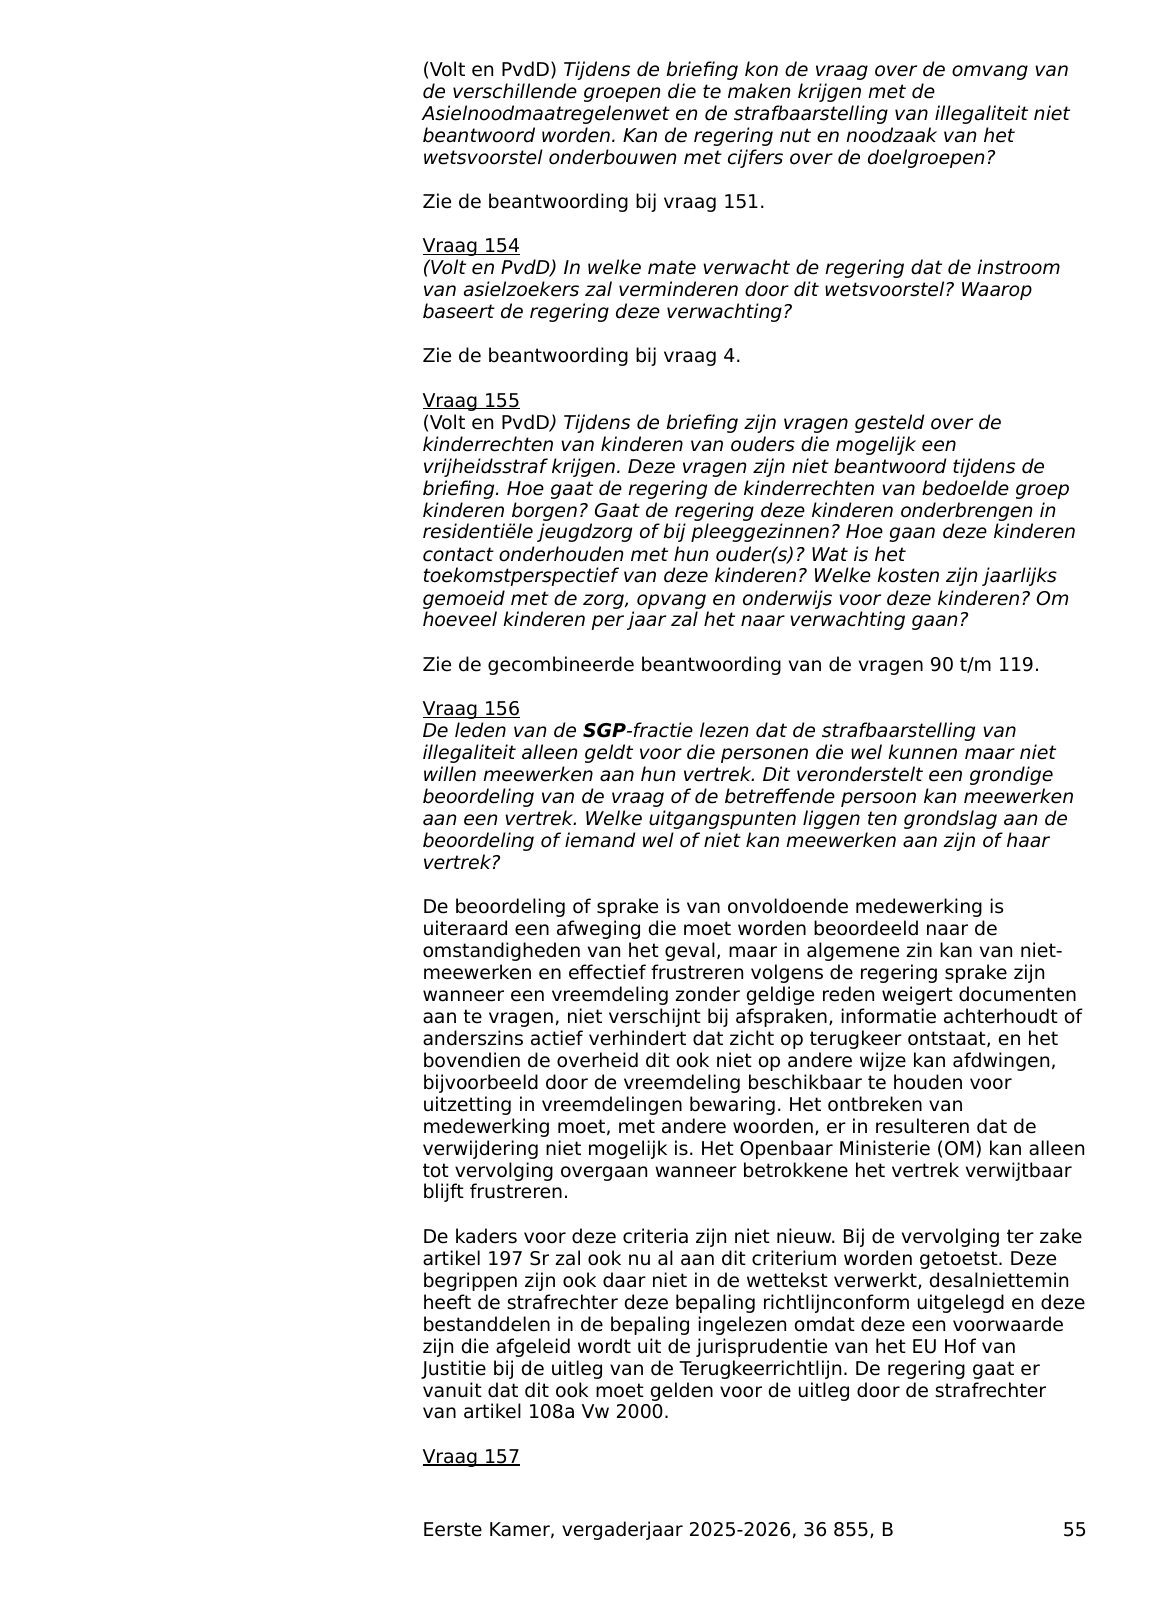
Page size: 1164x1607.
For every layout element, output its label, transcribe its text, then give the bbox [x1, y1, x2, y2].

text (Volt en PvdD) Tijdens de briefing zijn vragen gesteld over de kinderrechten van kinderen van ouders die mogelijk een vrijheidsstraf krijgen. Deze vragen zijn niet beantwoord tijdens de briefing. Hoe gaat de regering de kinderrechten van bedoelde groep kinderen borgen? Gaat de regering deze kinderen onderbrengen in residentiële jeugdzorg of bij pleeggezinnen? Hoe gaan deze kinderen contact onderhouden met hun ouder(s)? Wat is het toekomstperspectief van deze kinderen? Welke kosten zijn jaarlijks gemoeid met de zorg, opvang en onderwijs voor deze kinderen? Om hoeveel kinderen per jaar zal het naar verwachting gaan? [422, 412, 1087, 631]
text De beoordeling of sprake is van onvoldoende medewerking is uiteraard een afweging die moet worden beoordeeld naar de omstandigheden van het geval, maar in algemene zin kan van niet-meewerken en effectief frustreren volgens de regering sprake zijn wanneer een vreemdeling zonder geldige reden weigert documenten aan te vragen, niet verschijnt bij afspraken, informatie achterhoudt of anderszins actief verhindert dat zicht op terugkeer ontstaat, en het bovendien de overheid dit ook niet op andere wijze kan afdwingen, bijvoorbeeld door de vreemdeling beschikbaar te houden voor uitzetting in vreemdelingen bewaring. Het ontbreken van medewerking moet, met andere woorden, er in resulteren dat de verwijdering niet mogelijk is. Het Openbaar Ministerie (OM) kan alleen tot vervolging overgaan wanneer betrokkene het vertrek verwijtbaar blijft frustreren. [422, 896, 1087, 1203]
text (Volt en PvdD) In welke mate verwacht de regering dat de instroom van asielzoekers zal verminderen door dit wetsvoorstel? Waarop baseert de regering deze verwachting? [422, 257, 1087, 323]
text De leden van de SGP-fractie lezen dat de strafbaarstelling van illegaliteit alleen geldt voor die personen die wel kunnen maar niet willen meewerken aan hun vertrek. Dit veronderstelt een grondige beoordeling van de vraag of de betreffende persoon kan meewerken aan een vertrek. Welke uitgangspunten liggen ten grondslag aan de beoordeling of iemand wel of niet kan meewerken aan zijn of haar vertrek? [422, 720, 1087, 873]
text Zie de gecombineerde beantwoording van de vragen 90 t/m 119. [422, 653, 1087, 676]
text Zie de beantwoording bij vraag 151. [422, 191, 1087, 213]
text Zie de beantwoording bij vraag 4. [422, 345, 1087, 367]
text (Volt en PvdD) Tijdens de briefing kon de vraag over de omvang van de verschillende groepen die te maken krijgen met de Asielnoodmaatregelenwet en de strafbaarstelling van illegaliteit niet beantwoord worden. Kan de regering nut en noodzaak van het wetsvoorstel onderbouwen met cijfers over de doelgroepen? [422, 59, 1087, 169]
text Vraag 156 [422, 698, 1087, 720]
text De kaders voor deze criteria zijn niet nieuw. Bij de vervolging ter zake artikel 197 Sr zal ook nu al aan dit criterium worden getoetst. Deze begrippen zijn ook daar niet in de wettekst verwerkt, desalniettemin heeft de strafrechter deze bepaling richtlijnconform uitgelegd en deze bestanddelen in de bepaling ingelezen omdat deze een voorwaarde zijn die afgeleid wordt uit de jurisprudentie van het EU Hof van Justitie bij de uitleg van de Terugkeerrichtlijn. De regering gaat er vanuit dat dit ook moet gelden voor de uitleg door de strafrechter van artikel 108a Vw 2000. [422, 1226, 1087, 1423]
text Vraag 157 [422, 1446, 1087, 1468]
text Vraag 154 [422, 235, 1087, 257]
text Vraag 155 [422, 389, 1087, 412]
